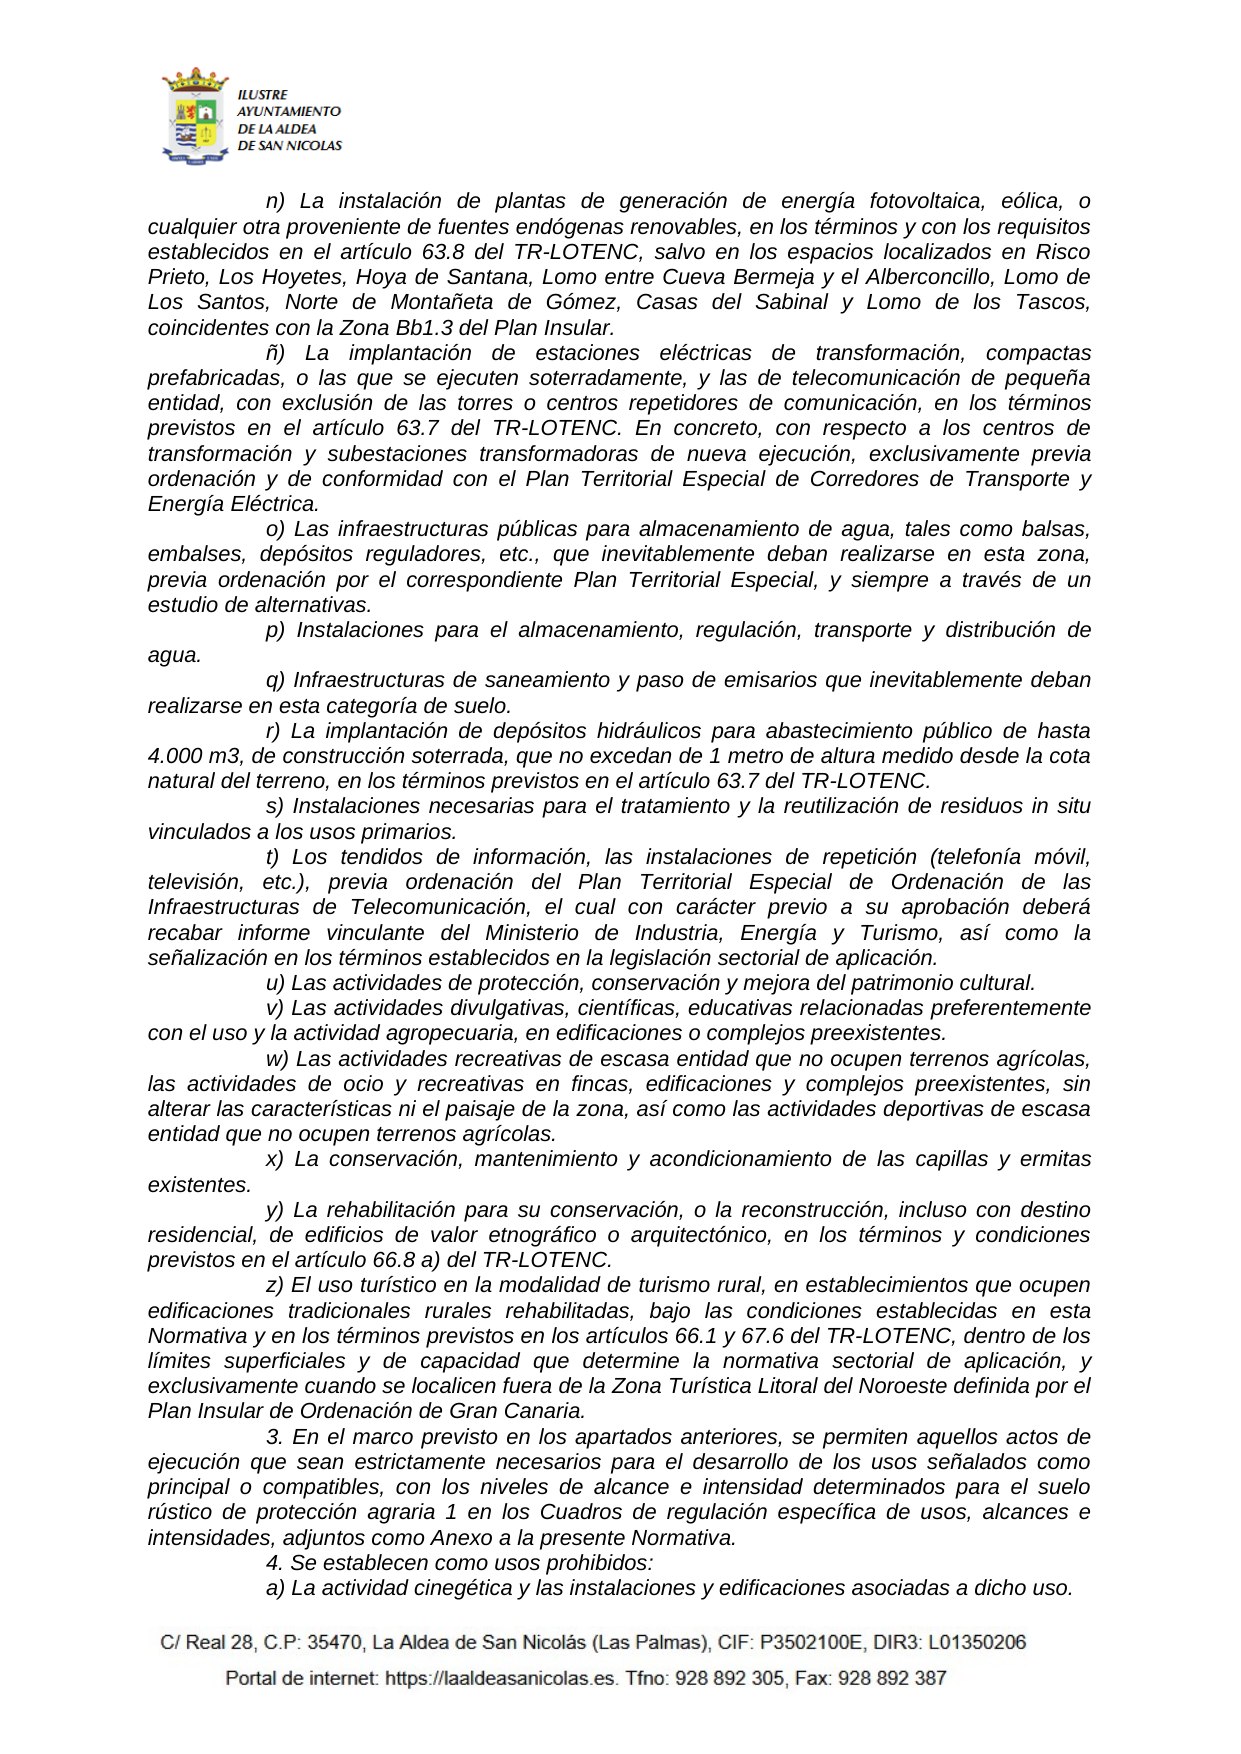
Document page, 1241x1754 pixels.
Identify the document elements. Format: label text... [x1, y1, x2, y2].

text t) Los tendidos de información, las instalaciones de repetición (telefonía móvil, televisión, etc.), previa ordenación del Plan Territorial Especial de Ordenación de las Infraestructuras de Telecomunicación, el cual con carácter previo a su aprobación deberá recabar informe vinculante del Ministerio de Industria, Energía y Turismo, así como la señalización en los términos establecidos en la legislación sectorial de aplicación. [148, 844, 1093, 970]
text n) La instalación de plantas de generación de energía fotovoltaica, eólica, o cualquier otra proveniente de fuentes endógenas renovables, en los términos y con los requisitos establecidos en el artículo 63.8 del TR-LOTENC, salvo en los espacios localizados en Risco Prieto, Los Hoyetes, Hoya de Santana, Lomo entre Cueva Bermeja y el Alberconcillo, Lomo de Los Santos, Norte de Montañeta de Gómez, Casas del Sabinal y Lomo de los Tascos, coincidentes con la Zona Bb1.3 del Plan Insular. [148, 188, 1093, 340]
text r) La implantación de depósitos hidráulicos para abastecimiento público de hasta 4.000 m3, de construcción soterrada, que no excedan de 1 metro de altura medido desde la cota natural del terreno, en los términos previstos en el artículo 63.7 del TR-LOTENC. [148, 718, 1093, 793]
text y) La rehabilitación para su conservación, o la reconstrucción, incluso con destino residencial, de edificios de valor etnográfico o arquitectónico, en los términos y condiciones previstos en el artículo 66.8 a) del TR-LOTENC. [148, 1197, 1093, 1272]
text a) La actividad cinegética y las instalaciones y edificaciones asociadas a dicho uso. [148, 1575, 1093, 1600]
text z) El uso turístico en la modalidad de turismo rural, en establecimientos que ocupen edificaciones tradicionales rurales rehabilitadas, bajo las condiciones establecidas en esta Normativa y en los términos previstos en los artículos 66.1 y 67.6 del TR-LOTENC, dentro de los límites superficiales y de capacidad que determine la normativa sectorial de aplicación, y exclusivamente cuando se localicen fuera de la Zona Turística Litoral del Noroeste definida por el Plan Insular de Ordenación de Gran Canaria. [148, 1272, 1093, 1424]
text o) Las infraestructuras públicas para almacenamiento de agua, tales como balsas, embalses, depósitos reguladores, etc., que inevitablemente deban realizarse en esta zona, previa ordenación por el correspondiente Plan Territorial Especial, y siempre a través de un estudio de alternativas. [148, 516, 1093, 617]
text v) Las actividades divulgativas, científicas, educativas relacionadas preferentemente con el uso y la actividad agropecuaria, en edificaciones o complejos preexistentes. [148, 995, 1093, 1046]
text q) Infraestructuras de saneamiento y paso de emisarios que inevitablemente deban realizarse en esta categoría de suelo. [148, 667, 1093, 718]
text u) Las actividades de protección, conservación y mejora del patrimonio cultural. [148, 970, 1093, 995]
text p) Instalaciones para el almacenamiento, regulación, transporte y distribución de agua. [148, 617, 1093, 667]
text 4. Se establecen como usos prohibidos: [148, 1550, 1093, 1575]
picture [148, 1626, 1034, 1694]
text 3. En el marco previsto en los apartados anteriores, se permiten aquellos actos de ejecución que sean estrictamente necesarios para el desarrollo de los usos señalados como principal o compatibles, con los niveles de alcance e intensidad determinados para el suelo rústico de protección agraria 1 en los Cuadros de regulación específica de usos, alcances e intensidades, adjuntos como Anexo a la presente Normativa. [148, 1424, 1093, 1550]
text x) La conservación, mantenimiento y acondicionamiento de las capillas y ermitas existentes. [148, 1146, 1093, 1197]
text w) Las actividades recreativas de escasa entidad que no ocupen terrenos agrícolas, las actividades de ocio y recreativas en fincas, edificaciones y complejos preexistentes, sin alterar las características ni el paisaje de la zona, así como las actividades deportivas de escasa entidad que no ocupen terrenos agrícolas. [148, 1046, 1093, 1146]
text ñ) La implantación de estaciones eléctricas de transformación, compactas prefabricadas, o las que se ejecuten soterradamente, y las de telecomunicación de pequeña entidad, con exclusión de las torres o centros repetidores de comunicación, en los términos previstos en el artículo 63.7 del TR-LOTENC. En concreto, con respecto a los centros de transformación y subestaciones transformadoras de nueva ejecución, exclusivamente previa ordenación y de conformidad con el Plan Territorial Especial de Corredores de Transporte y Energía Eléctrica. [148, 340, 1093, 516]
text s) Instalaciones necesarias para el tratamiento y la reutilización de residuos in situ vinculados a los usos primarios. [148, 793, 1093, 844]
picture [148, 59, 358, 173]
